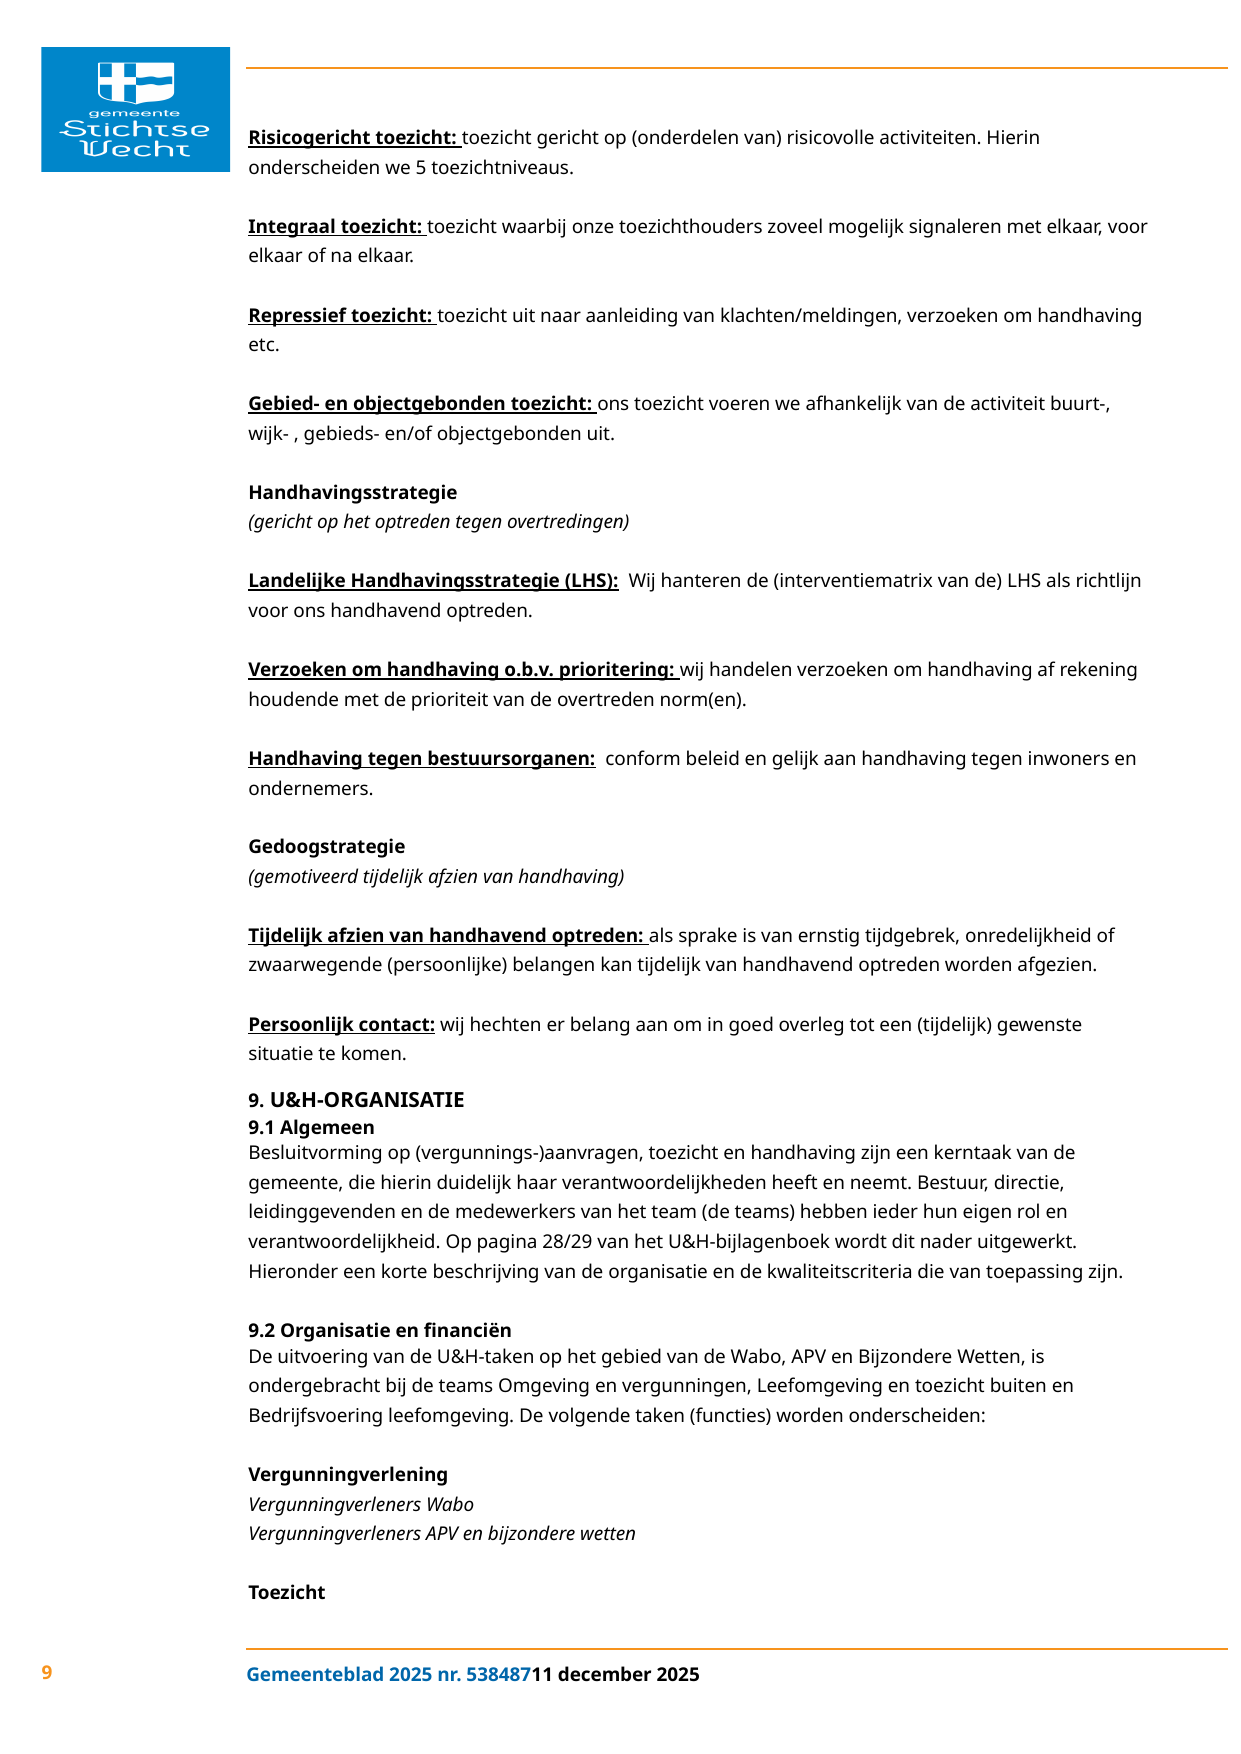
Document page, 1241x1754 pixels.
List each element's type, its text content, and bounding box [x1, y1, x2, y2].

table_header Risicogericht toezicht: toezicht gericht op (onderdelen van) risicovolle activiteiten. Hierin onderscheiden we 5 toezichtniveaus. Integraal toezicht: toezicht waarbij onze toezichthouders zoveel mogelijk signaleren met elkaar, voor elkaar of na elkaar. Repressief toezicht: toezicht uit naar aanleiding van klachten/meldingen, verzoeken om handhaving etc. Gebied- en objectgebonden toezicht: ons toezicht voeren we afhankelijk van de activiteit buurt-, wijk- , gebieds- en/of objectgebonden uit. [248, 95, 1152, 446]
table_header Handhavingsstrategie (gericht op het optreden tegen overtredingen) Landelijke Handhavingsstrategie (LHS): Wij hanteren de (interventiematrix van de) LHS als richtlijn voor ons handhavend optreden. Verzoeken om handhaving o.b.v. prioritering: wij handelen verzoeken om handhaving af rekening houdende met de prioriteit van de overtreden norm(en). Handhaving tegen bestuursorganen: conform beleid en gelijk aan handhaving tegen inwoners en ondernemers. [248, 479, 1152, 800]
text De uitvoering van de U&H-taken op het gebied van de Wabo, APV en Bijzondere Wetten, is ondergebracht bij de teams Omgeving en vergunningen, Leefomgeving en toezicht buiten en Bedrijfsvoering leefomgeving. De volgende taken (functies) worden onderscheiden: [248, 1343, 1152, 1428]
table_header Gedoogstrategie (gemotiveerd tijdelijk afzien van handhaving) Tijdelijk afzien van handhavend optreden: als sprake is van ernstig tijdgebrek, onredelijkheid of zwaarwegende (persoonlijke) belangen kan tijdelijk van handhavend optreden worden afgezien. Persoonlijk contact: wij hechten er belang aan om in goed overleg tot een (tijdelijk) gewenste situatie te komen. [248, 833, 1152, 1066]
table_header Vergunningverlening Vergunningverleners Wabo Vergunningverleners APV en bijzondere wetten [248, 1461, 1152, 1546]
table_header Toezicht [248, 1579, 1152, 1605]
picture [137, 63, 174, 103]
text 9.2 Organisatie en financiën [248, 1317, 1152, 1343]
picture [99, 63, 135, 101]
text 9. U&H-ORGANISATIE [248, 1085, 1152, 1114]
text Besluitvorming op (vergunnings-)aanvragen, toezicht en handhaving zijn een kerntaak van de gemeente, die hierin duidelijk haar verantwoordelijkheden heeft en neemt. Bestuur, directie, leidinggevenden en de medewerkers van het team (de teams) hebben ieder hun eigen rol en verantwoordelijkheid. Op pagina 28/29 van het U&H-bijlagenboek wordt dit nader uitgewerkt. Hieronder een korte beschrijving van de organisatie en de kwaliteitscriteria die van toepassing zijn. [248, 1139, 1152, 1284]
text 9.1 Algemeen [248, 1114, 1152, 1139]
